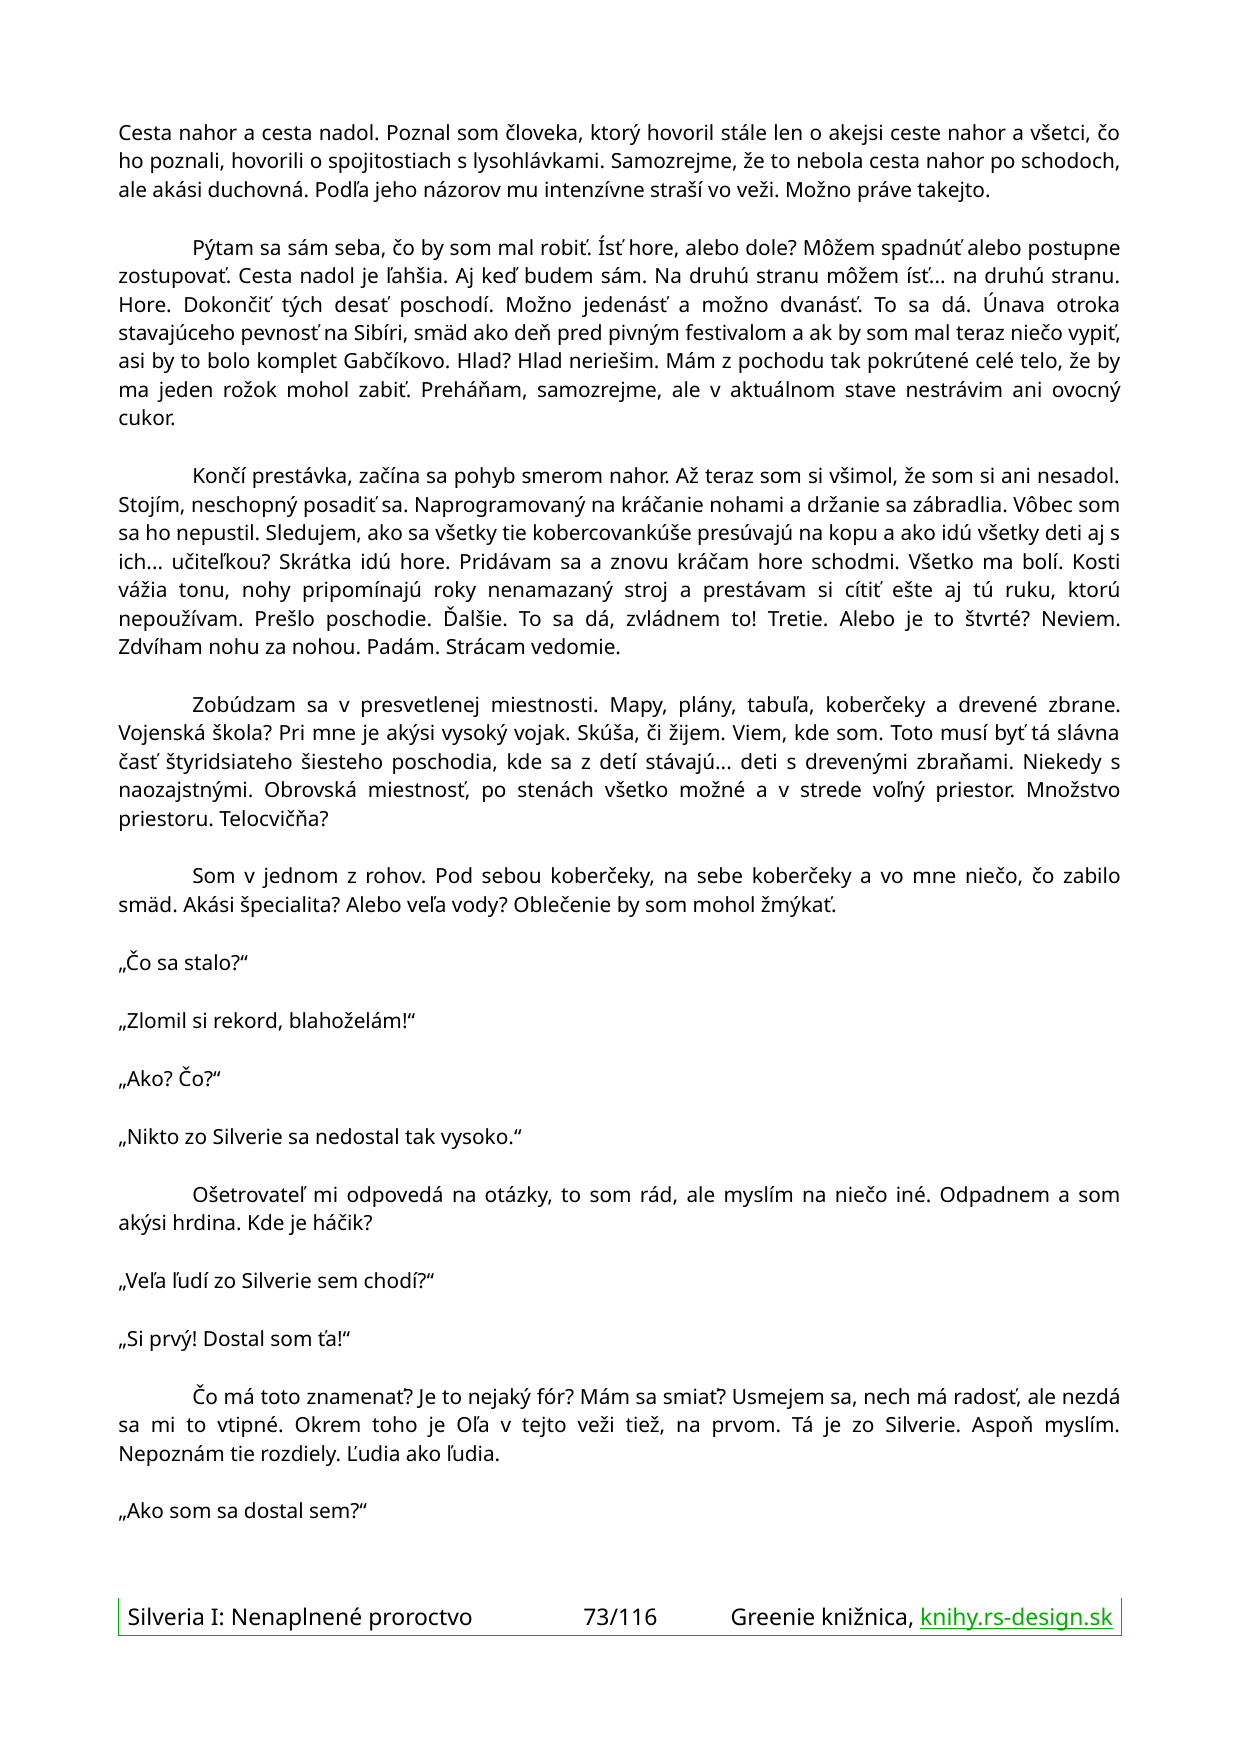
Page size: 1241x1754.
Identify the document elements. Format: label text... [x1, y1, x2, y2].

text Som v jednom z rohov. Pod sebou koberčeky, na sebe koberčeky a vo mne niečo, čo zabilo smäd. Akási špecialita? Alebo veľa vody? Oblečenie by som mohol žmýkať. [118, 862, 1122, 918]
text Cesta nahor a cesta nadol. Poznal som človeka, ktorý hovoril stále len o akejsi ceste nahor a všetci, čo ho poznali, hovorili o spojitostiach s lysohlávkami. Samozrejme, že to nebola cesta nahor po schodoch, ale akási duchovná. Podľa jeho názorov mu intenzívne straší vo veži. Možno práve takejto. [118, 118, 1122, 203]
text „Veľa ľudí zo Silverie sem chodí?“ [118, 1266, 1122, 1294]
text „Nikto zo Silverie sa nedostal tak vysoko.“ [118, 1122, 1122, 1150]
text Ošetrovateľ mi odpovedá na otázky, to som rád, ale myslím na niečo iné. Odpadnem a som akýsi hrdina. Kde je háčik? [118, 1180, 1122, 1237]
text Čo má toto znamenať? Je to nejaký fór? Mám sa smiať? Usmejem sa, nech má radosť, ale nezdá sa mi to vtipné. Okrem toho je Oľa v tejto veži tiež, na prvom. Tá je zo Silverie. Aspoň myslím. Nepoznám tie rozdiely. Ľudia ako ľudia. [118, 1382, 1122, 1467]
text „Ako? Čo?“ [118, 1064, 1122, 1092]
text Pýtam sa sám seba, čo by som mal robiť. Ísť hore, alebo dole? Môžem spadnúť alebo postupne zostupovať. Cesta nadol je ľahšia. Aj keď budem sám. Na druhú stranu môžem ísť... na druhú stranu. Hore. Dokončiť tých desať poschodí. Možno jedenásť a možno dvanásť. To sa dá. Únava otroka stavajúceho pevnosť na Sibíri, smäd ako deň pred pivným festivalom a ak by som mal teraz niečo vypiť, asi by to bolo komplet Gabčíkovo. Hlad? Hlad neriešim. Mám z pochodu tak pokrútené celé telo, že by ma jeden rožok mohol zabiť. Preháňam, samozrejme, ale v aktuálnom stave nestrávim ani ovocný cukor. [118, 233, 1122, 432]
text Končí prestávka, začína sa pohyb smerom nahor. Až teraz som si všimol, že som si ani nesadol. Stojím, neschopný posadiť sa. Naprogramovaný na kráčanie nohami a držanie sa zábradlia. Vôbec som sa ho nepustil. Sledujem, ako sa všetky tie kobercovankúše presúvajú na kopu a ako idú všetky deti aj s ich... učiteľkou? Skrátka idú hore. Pridávam sa a znovu kráčam hore schodmi. Všetko ma bolí. Kosti vážia tonu, nohy pripomínajú roky nenamazaný stroj a prestávam si cítiť ešte aj tú ruku, ktorú nepoužívam. Prešlo poschodie. Ďalšie. To sa dá, zvládnem to! Tretie. Alebo je to štvrté? Neviem. Zdvíham nohu za nohou. Padám. Strácam vedomie. [118, 461, 1122, 661]
text „Čo sa stalo?“ [118, 948, 1122, 976]
text „Ako som sa dostal sem?“ [118, 1497, 1122, 1525]
text „Si prvý! Dostal som ťa!“ [118, 1324, 1122, 1352]
text Zobúdzam sa v presvetlenej miestnosti. Mapy, plány, tabuľa, koberčeky a drevené zbrane. Vojenská škola? Pri mne je akýsi vysoký vojak. Skúša, či žijem. Viem, kde som. Toto musí byť tá slávna časť štyridsiateho šiesteho poschodia, kde sa z detí stávajú... deti s drevenými zbraňami. Niekedy s naozajstnými. Obrovská miestnosť, po stenách všetko možné a v strede voľný priestor. Množstvo priestoru. Telocvičňa? [118, 690, 1122, 832]
text „Zlomil si rekord, blahoželám!“ [118, 1006, 1122, 1034]
